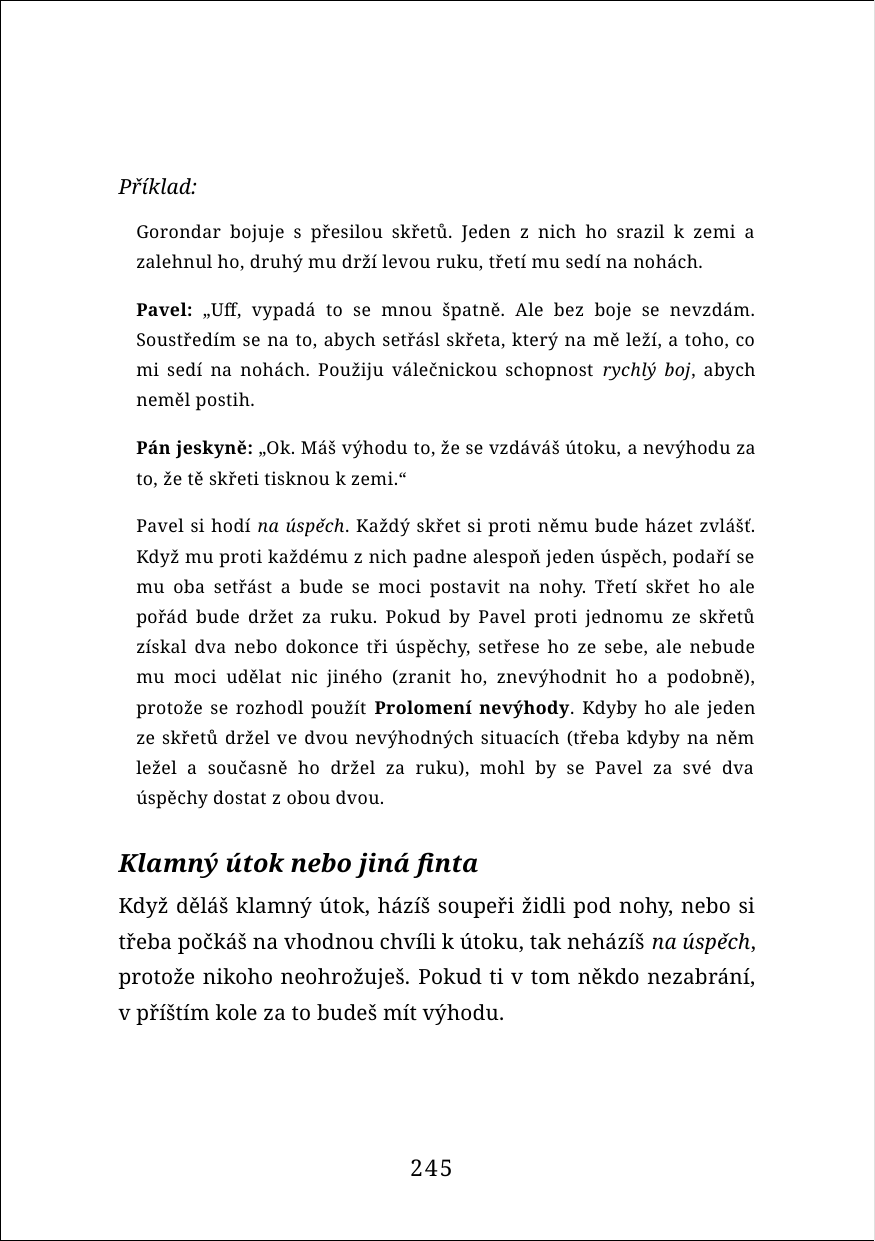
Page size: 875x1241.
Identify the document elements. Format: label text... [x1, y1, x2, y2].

text Když děláš klamný útok, házíš soupeři židli pod nohy, nebo si třeba počkáš na vhodnou chvíli k útoku, tak neházíš na úspěch, protože nikoho neohrožuješ. Pokud ti v tom někdo nezabrání, v příštím kole za to budeš mít výhodu. [118, 891, 756, 1026]
text Pavel si hodí na úspěch. Každý skřet si proti němu bude házet zvlášť. Když mu proti každému z nich padne alespoň jeden úspěch, podaří se mu oba setřást a bude se moci postavit na nohy. Třetí skřet ho ale pořád bude držet za ruku. Pokud by Pavel proti jednomu ze skřetů získal dva nebo dokonce tři úspěchy, setřese ho ze sebe, ale nebude mu moci udělat nic jiného (zranit ho, znevýhodnit ho a podobně), protože se rozhodl použít Prolomení nevýhody. Kdyby ho ale jeden ze skřetů držel ve dvou nevýhodných situacích (třeba kdyby na něm ležel a současně ho držel za ruku), mohl by se Pavel za své dva úspěchy dostat z obou dvou. [136, 514, 756, 810]
subtitle Klamný útok nebo jiná finta [118, 845, 756, 879]
text Pán jeskyně: „Ok. Máš výhodu to, že se vzdáváš útoku, a nevýhodu za to, že tě skřeti tisknou k zemi.“ [136, 436, 756, 490]
text Gorondar bojuje s přesilou skřetů. Jeden z nich ho srazil k zemi a zalehnul ho, druhý mu drží levou ruku, třetí mu sedí na nohách. [136, 219, 756, 273]
text Pavel: „Uff, vypadá to se mnou špatně. Ale bez boje se nevzdám. Soustředím se na to, abych setřásl skřeta, který na mě leží, a toho, co mi sedí na nohách. Použiju válečnickou schopnost rychlý boj, abych neměl postih. [136, 297, 756, 412]
text Příklad: [118, 172, 756, 200]
